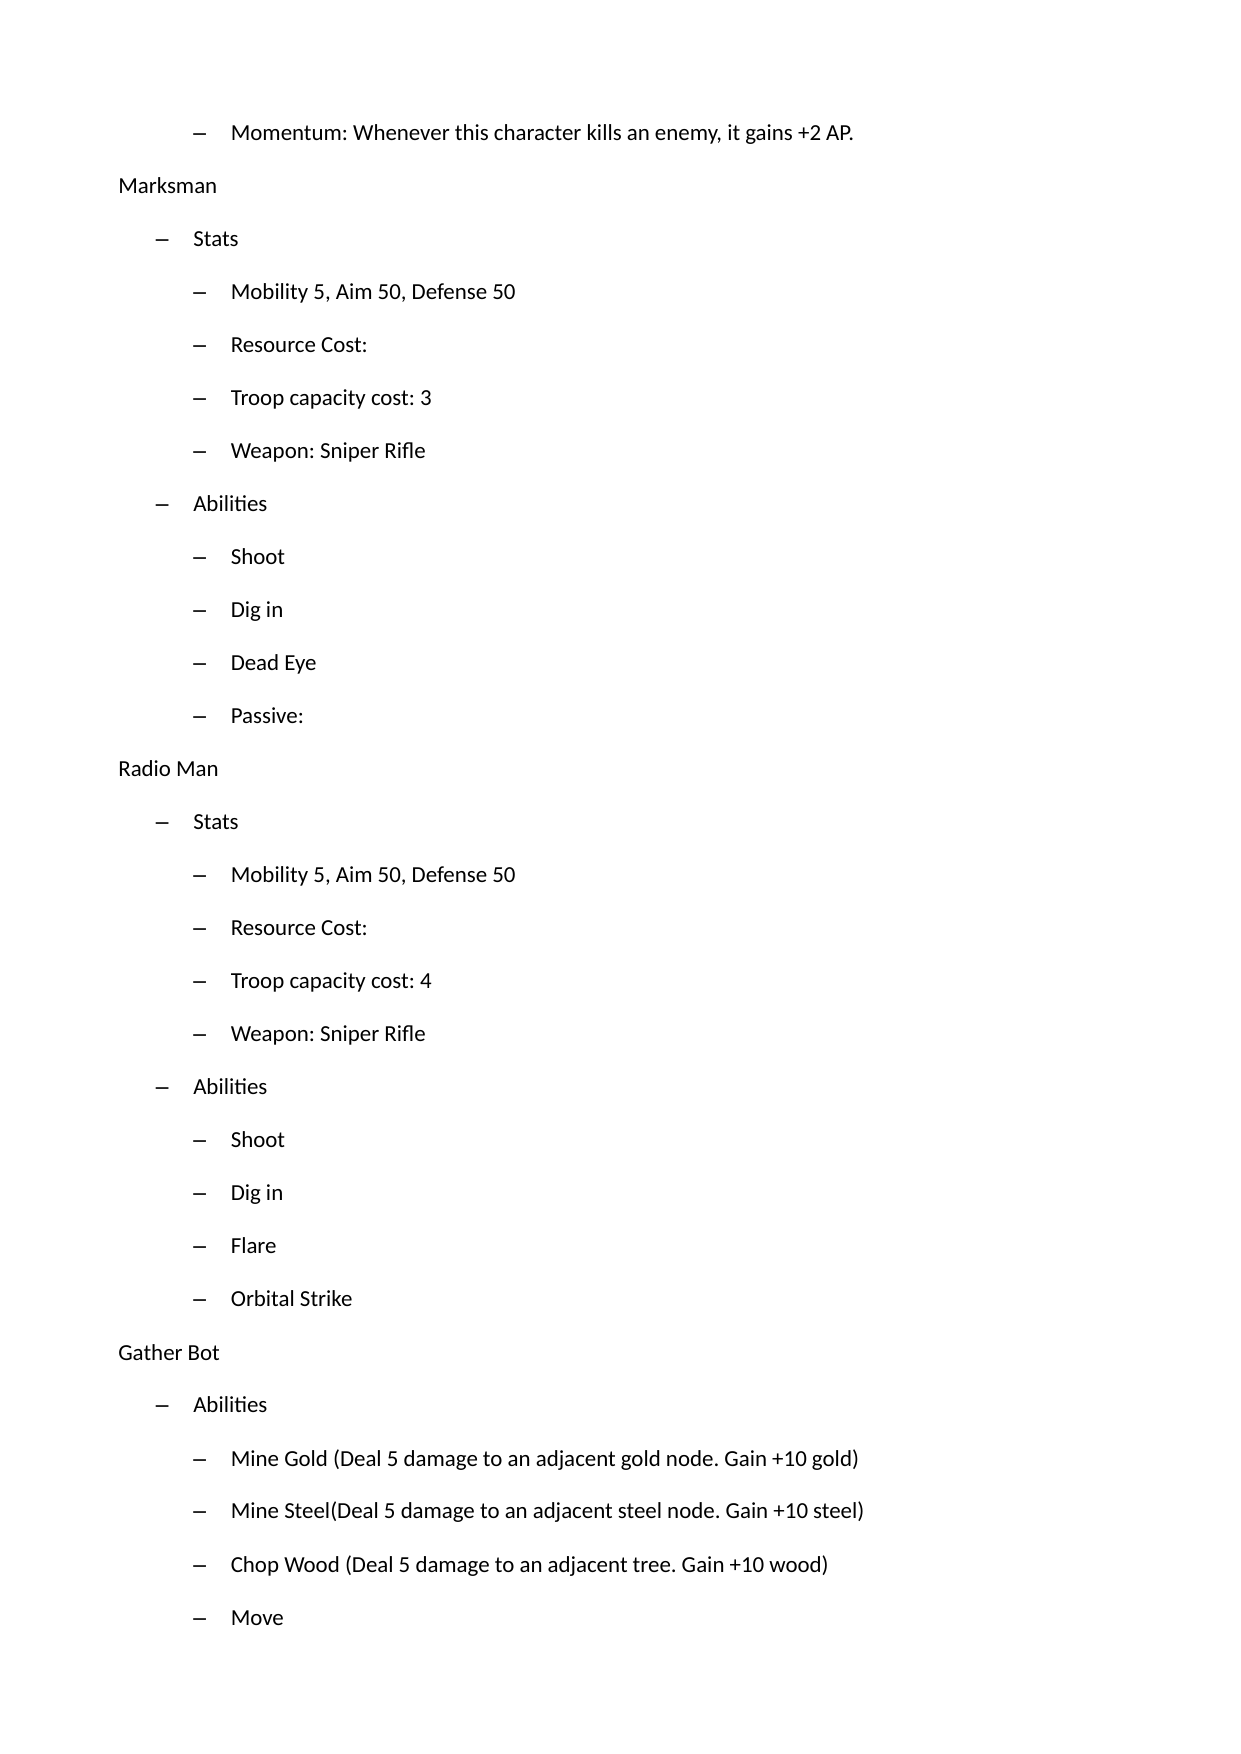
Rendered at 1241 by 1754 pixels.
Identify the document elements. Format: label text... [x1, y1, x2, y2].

list Momentum: Whenever this character kills an enemy, it gains +2 AP. [193, 118, 1122, 146]
list Dead Eye [193, 648, 1122, 676]
list Mine Gold (Deal 5 damage to an adjacent gold node. Gain +10 gold) [193, 1444, 1122, 1472]
list Mobility 5, Aim 50, Defense 50 [193, 860, 1122, 888]
list Shoot [193, 542, 1122, 570]
list Stats [156, 224, 1122, 252]
list Weapon: Sniper Rifle [193, 1019, 1122, 1047]
list Abilities [156, 1391, 1122, 1419]
list Weapon: Sniper Rifle [193, 436, 1122, 464]
text Radio Man [118, 754, 1122, 782]
list Abilities [156, 489, 1122, 517]
list Mobility 5, Aim 50, Defense 50 [193, 277, 1122, 305]
list Resource Cost: [193, 330, 1122, 358]
list Abilities [156, 1072, 1122, 1101]
list Stats [156, 807, 1122, 835]
list Passive: [193, 701, 1122, 729]
list Chop Wood (Deal 5 damage to an adjacent tree. Gain +10 wood) [193, 1550, 1122, 1578]
list Orbital Strike [193, 1284, 1122, 1313]
list Troop capacity cost: 3 [193, 383, 1122, 411]
text Gather Bot [118, 1338, 1122, 1366]
text Marksman [118, 171, 1122, 199]
list Resource Cost: [193, 913, 1122, 941]
list Shoot [193, 1126, 1122, 1153]
list Troop capacity cost: 4 [193, 966, 1122, 994]
list Mine Steel(Deal 5 damage to an adjacent steel node. Gain +10 steel) [193, 1497, 1122, 1525]
list Dig in [193, 1178, 1122, 1207]
list Move [193, 1603, 1122, 1631]
list Flare [193, 1232, 1122, 1259]
list Dig in [193, 595, 1122, 623]
